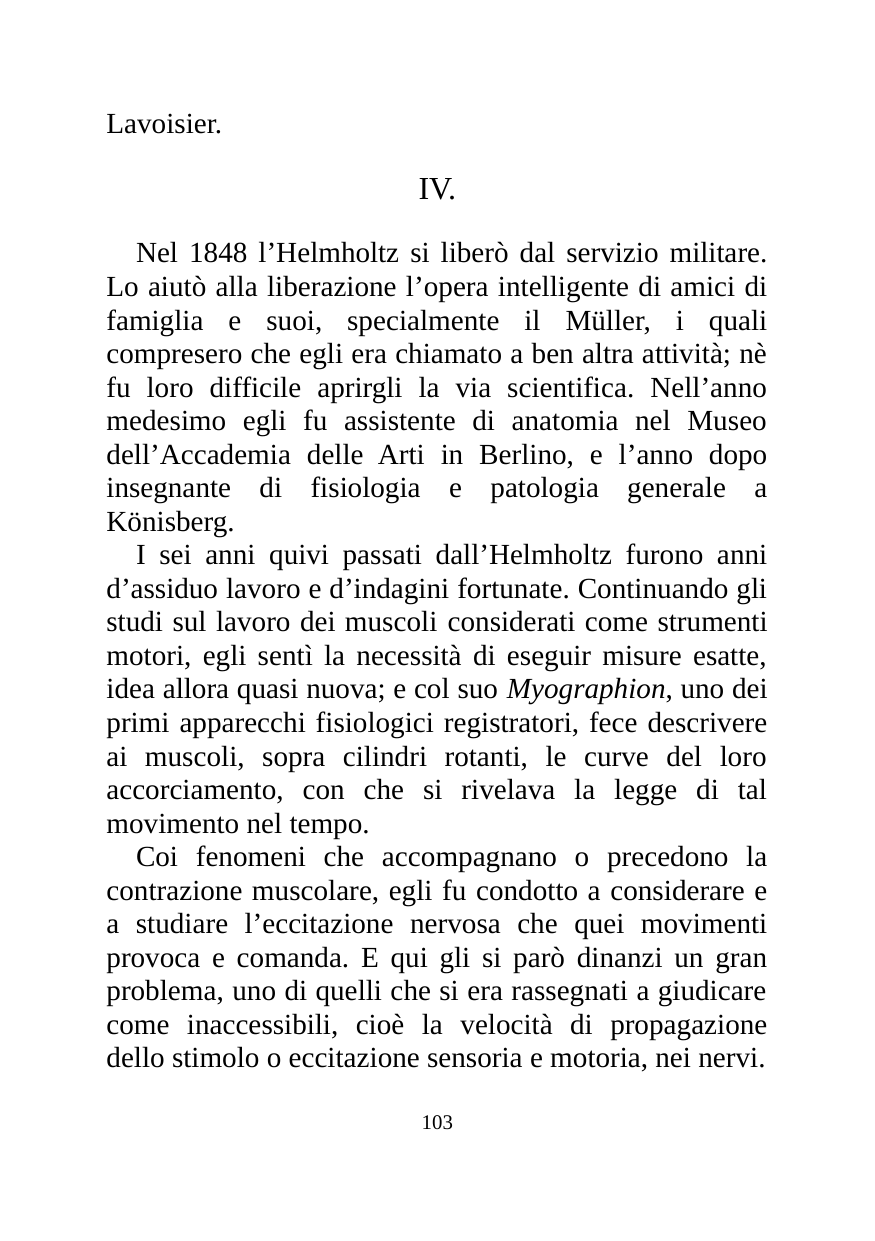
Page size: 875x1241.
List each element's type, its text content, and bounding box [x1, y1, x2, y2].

text Nel 1848 l’Helmholtz si liberò dal servizio militare. Lo aiutò alla liberazione l’opera intelligente di amici di famiglia e suoi, specialmente il Müller, i quali compresero che egli era chiamato a ben altra attività; nè fu loro difficile aprirgli la via scientifica. Nell’anno medesimo egli fu assistente di anatomia nel Museo dell’Accademia delle Arti in Berlino, e l’anno dopo insegnante di fisiologia e patologia generale a Könisberg. [106, 236, 768, 537]
text Coi fenomeni che accompagnano o precedono la contrazione muscolare, egli fu condotto a considerare e a studiare l’eccitazione nervosa che quei movimenti provoca e comanda. E qui gli si parò dinanzi un gran problema, uno di quelli che si era rassegnati a giudicare come inaccessibili, cioè la velocità di propagazione dello stimolo o eccitazione sensoria e motoria, nei nervi. [106, 839, 768, 1074]
text Lavoisier. [106, 106, 768, 140]
subtitle IV. [106, 169, 768, 206]
text I sei anni quivi passati dall’Helmholtz furono anni d’assiduo lavoro e d’indagini fortunate. Continuando gli studi sul lavoro dei muscoli considerati come strumenti motori, egli sentì la necessità di eseguir misure esatte, idea allora quasi nuova; e col suo Myographion, uno dei primi apparecchi fisiologici registratori, fece descrivere ai muscoli, sopra cilindri rotanti, le curve del loro accorciamento, con che si rivelava la legge di tal movimento nel tempo. [106, 537, 768, 839]
